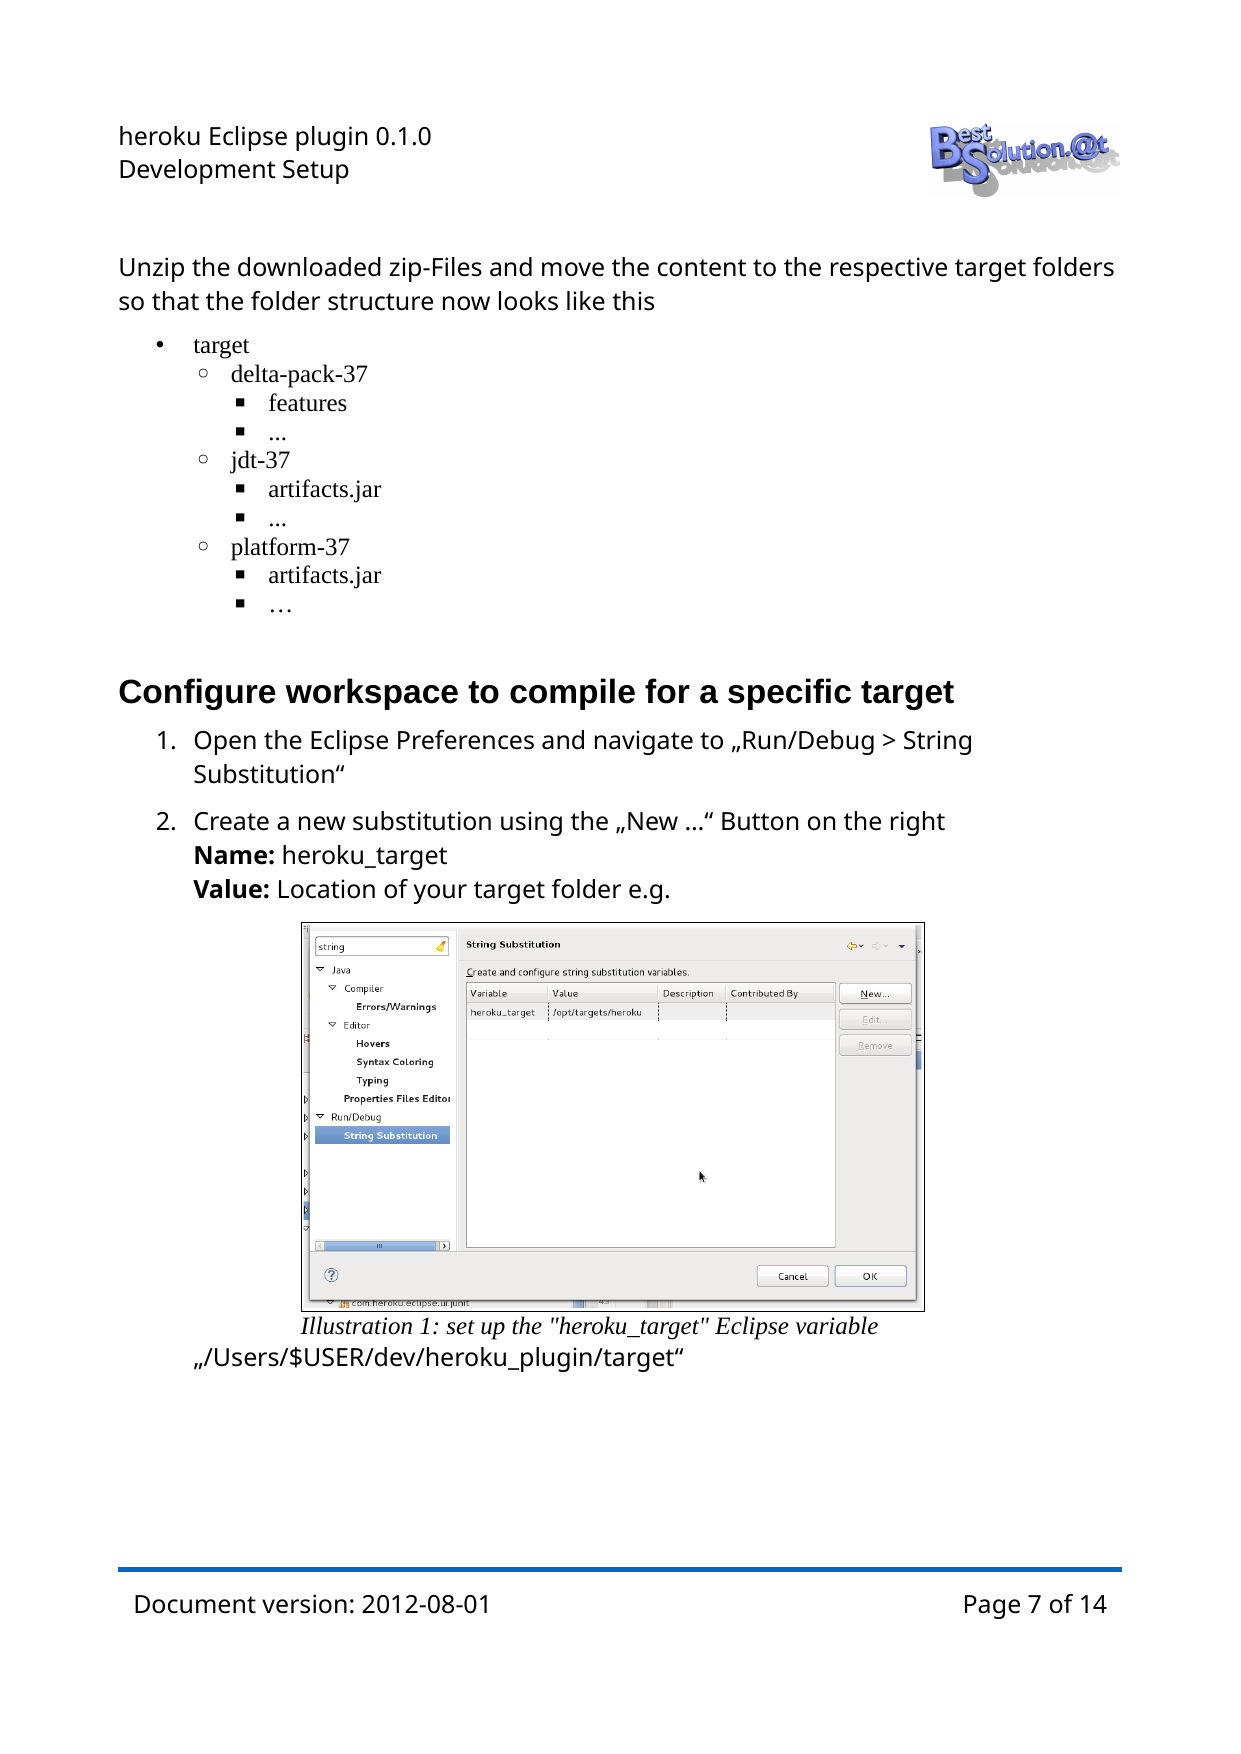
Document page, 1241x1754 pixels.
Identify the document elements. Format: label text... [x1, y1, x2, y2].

list artifacts.jar [231, 560, 1122, 589]
list jdt-37 [193, 445, 1122, 474]
text Unzip the downloaded zip-Files and move the content to the respective target folders so that the folder structure now looks like this [118, 250, 1122, 318]
list target [156, 330, 1122, 359]
list … [231, 589, 1122, 618]
list platform-37 [193, 532, 1122, 560]
picture [928, 122, 1121, 198]
list ... [231, 503, 1122, 532]
list ... [231, 417, 1122, 445]
subtitle Configure workspace to compile for a specific target [118, 672, 1122, 710]
list Open the Eclipse Preferences and navigate to „Run/Debug > String Substitution“ [156, 723, 1122, 791]
list delta-pack-37 [193, 359, 1122, 388]
list Create a new substitution using the „New …“ Button on the right Name: heroku_target Value: Location of your target folder e.g. „/Users/$USER/dev/heroku_plugin/target“ [156, 803, 1122, 1408]
picture [303, 925, 922, 1308]
list artifacts.jar [231, 474, 1122, 503]
list Illustration 1: set up the "heroku_target" Eclipse variable [300, 923, 924, 1339]
list features [231, 388, 1122, 417]
